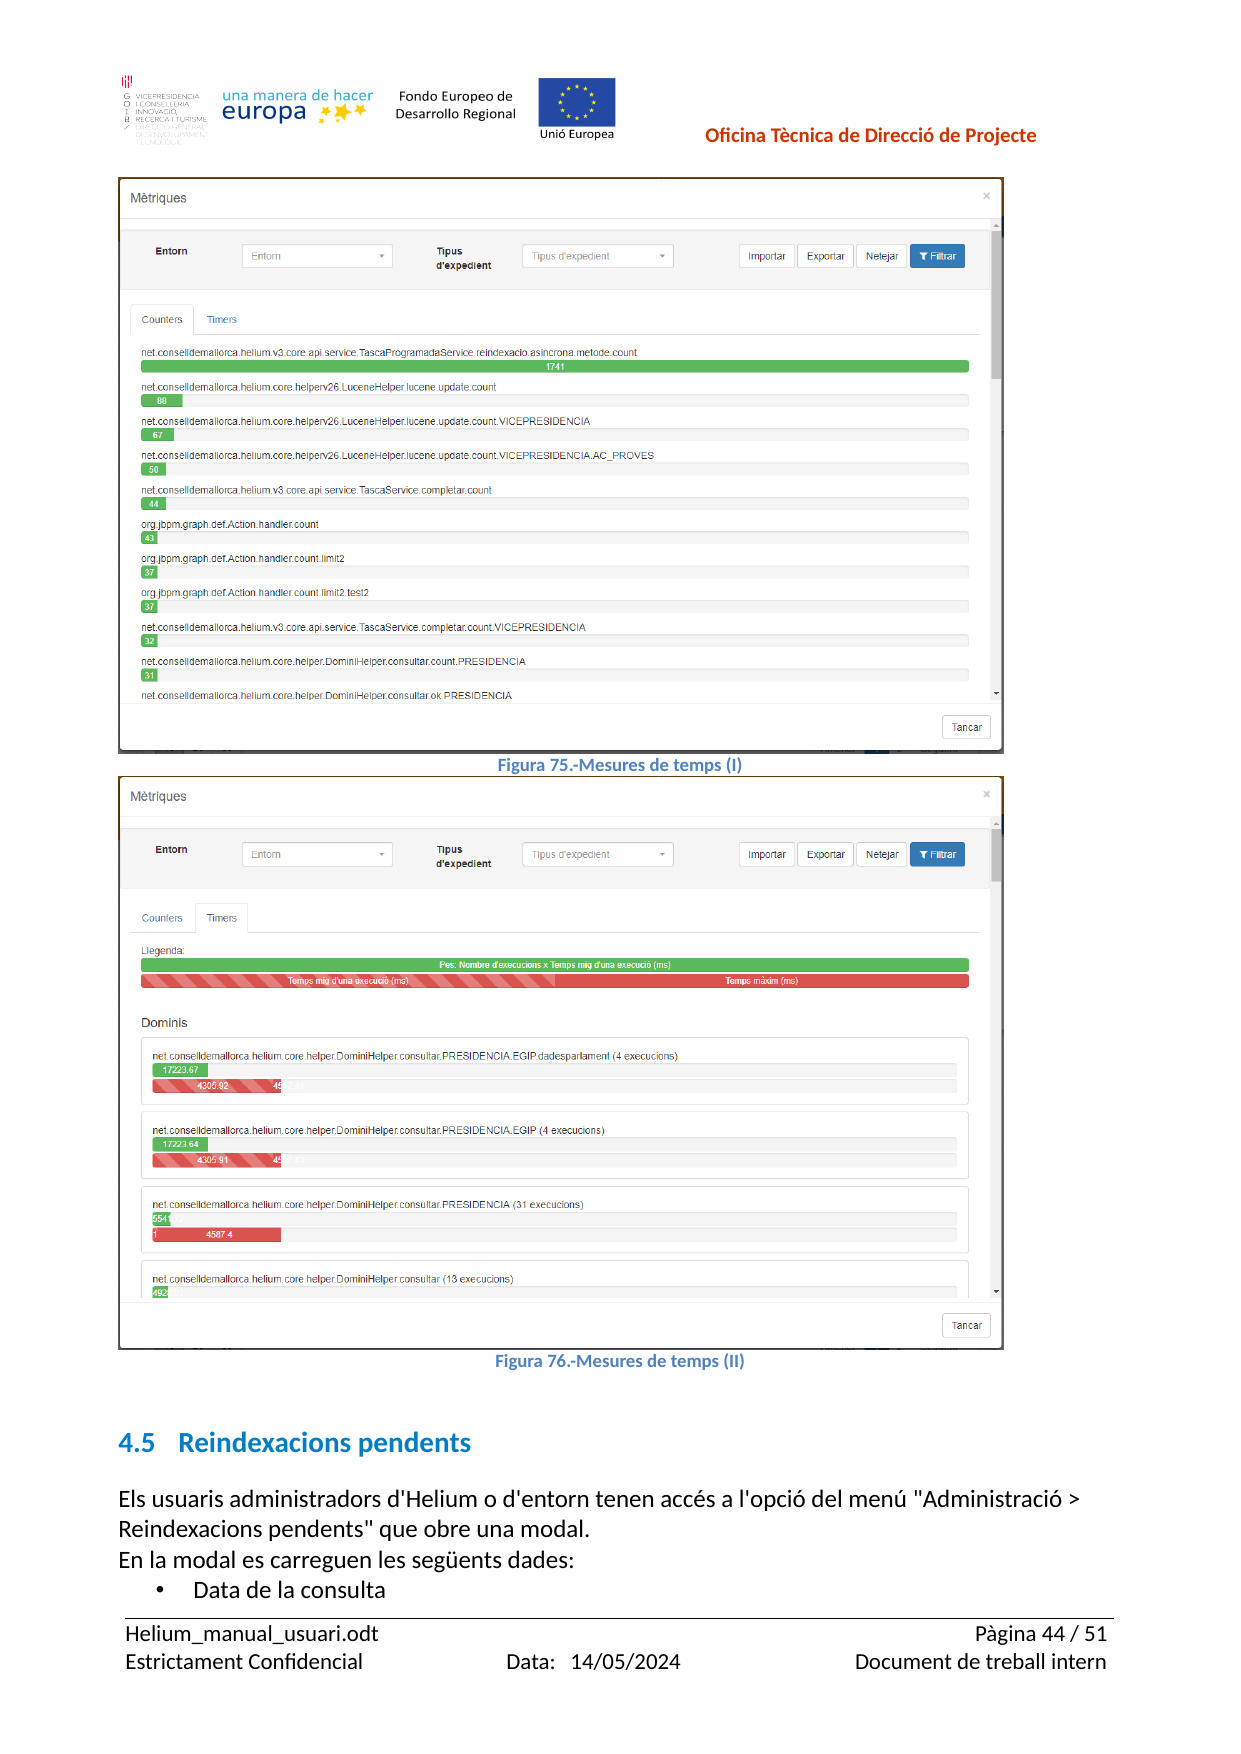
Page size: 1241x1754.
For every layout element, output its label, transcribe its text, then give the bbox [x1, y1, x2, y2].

picture [118, 776, 1004, 1350]
picture [118, 177, 1004, 754]
text Els usuaris administradors d'Helium o d'entorn tenen accés a l'opció del menú "Administració > Reindexacions pendents" que obre una modal. [118, 1483, 1122, 1544]
text En la modal es carreguen les següents dades: [118, 1544, 1122, 1574]
picture [219, 73, 621, 147]
subtitle Reindexacions pendents [118, 1424, 1122, 1459]
text Figura 76.-Mesures de temps (II) [118, 1350, 1122, 1373]
text Figura 75.-Mesures de temps (I) [118, 754, 1122, 777]
picture [118, 73, 213, 147]
list Data de la consulta [156, 1574, 1122, 1605]
